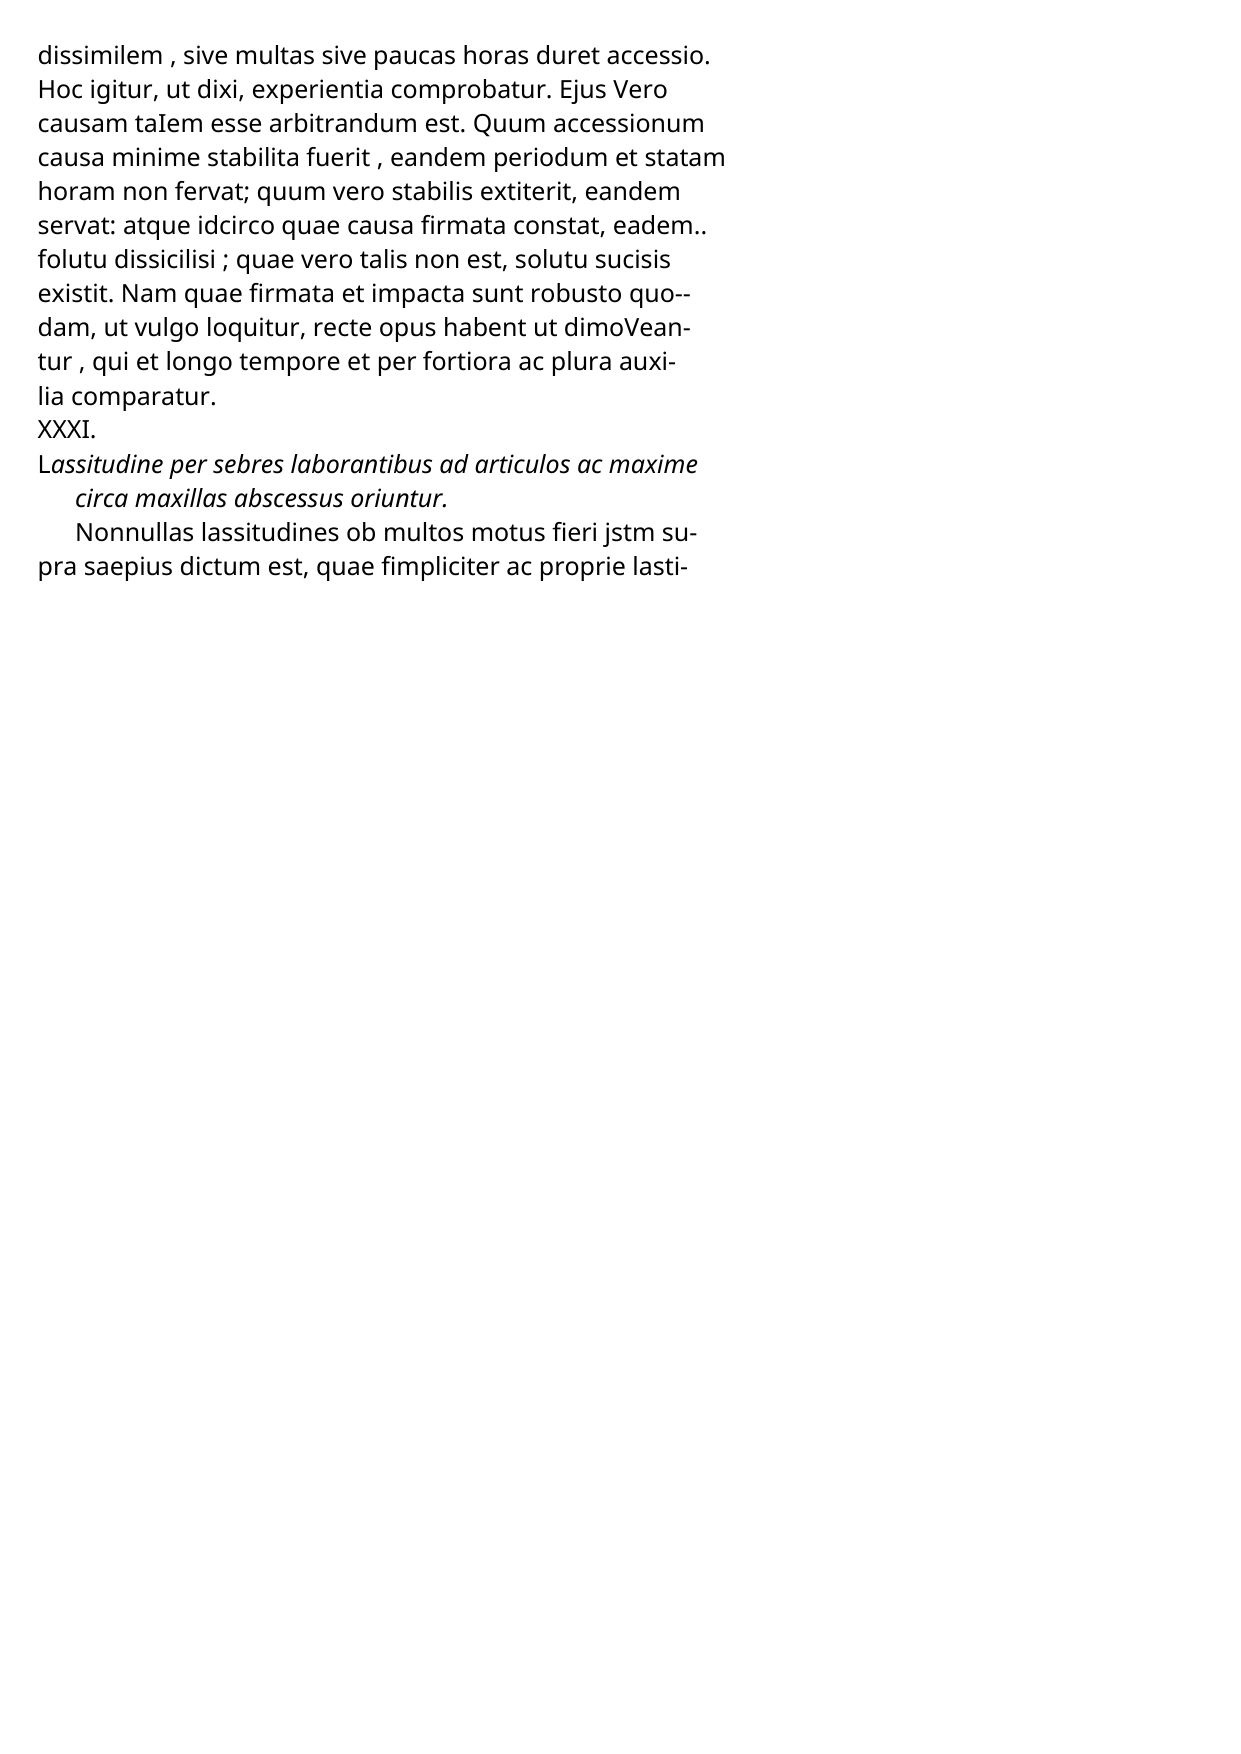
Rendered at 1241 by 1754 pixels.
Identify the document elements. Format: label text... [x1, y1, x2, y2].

text XXXI. [37, 412, 1203, 446]
text Lassitudine per sebres laborantibus ad articulos ac maxime circa maxillas abscessus oriuntur. [37, 446, 1203, 514]
text Nonnullas lassitudines ob multos motus fieri jstm su- pra saepius dictum est, quae fimpliciter ac proprie lasti- [37, 514, 1203, 582]
text dissimilem , sive multas sive paucas horas duret accessio. Hoc igitur, ut dixi, experientia comprobatur. Ejus Vero causam taIem esse arbitrandum est. Quum accessionum causa minime stabilita fuerit , eandem periodum et statam horam non fervat; quum vero stabilis extiterit, eandem servat: atque idcirco quae causa firmata constat, eadem.. folutu dissicilisi ; quae vero talis non est, solutu sucisis existit. Nam quae firmata et impacta sunt robusto quo-- dam, ut vulgo loquitur, recte opus habent ut dimoVean- tur , qui et longo tempore et per fortiora ac plura auxi- lia comparatur. [37, 37, 1203, 412]
